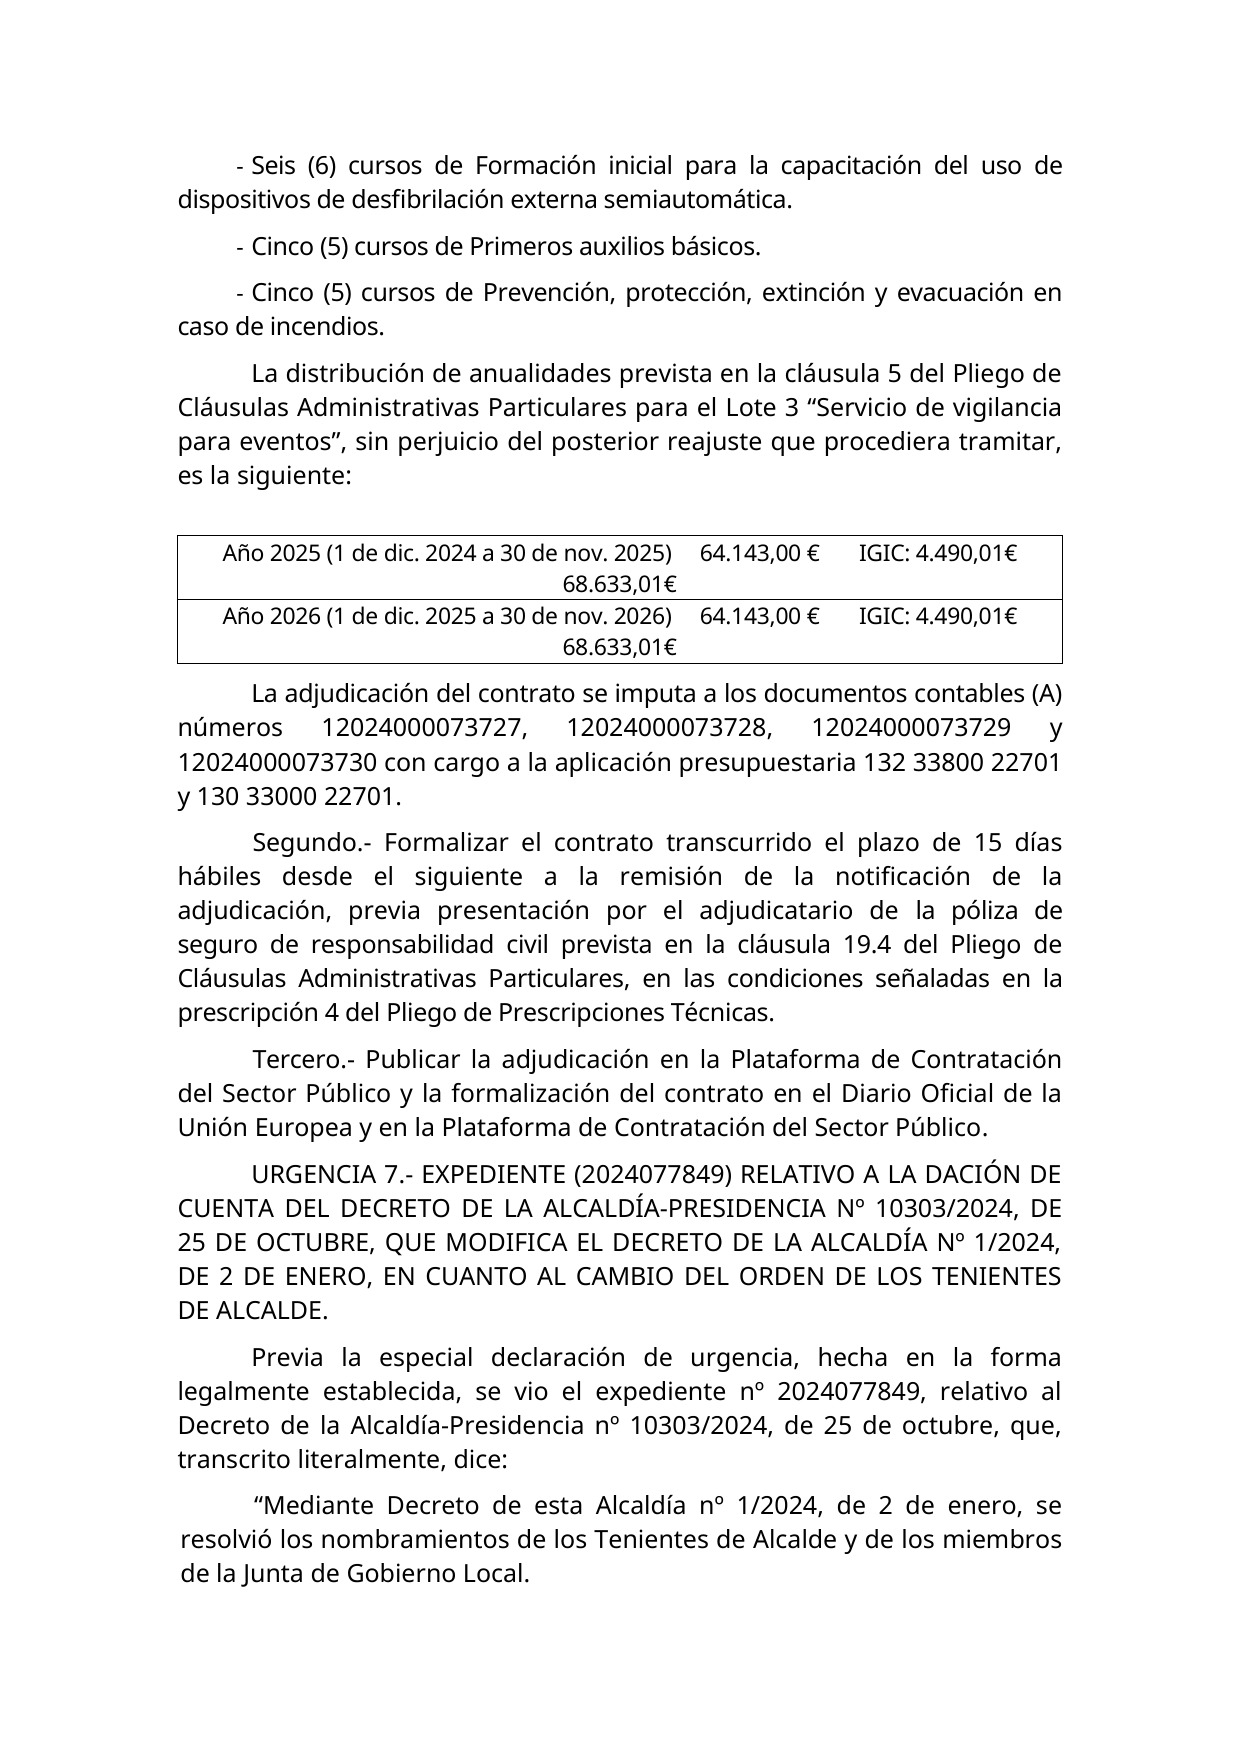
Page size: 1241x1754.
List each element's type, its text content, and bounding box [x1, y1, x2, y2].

text URGENCIA 7.- EXPEDIENTE (2024077849) RELATIVO A LA DACIÓN DE CUENTA DEL DECRETO DE LA ALCALDÍA-PRESIDENCIA Nº 10303/2024, DE 25 DE OCTUBRE, QUE MODIFICA EL DECRETO DE LA ALCALDÍA Nº 1/2024, DE 2 DE ENERO, EN CUANTO AL CAMBIO DEL ORDEN DE LOS TENIENTES DE ALCALDE. [177, 1156, 1063, 1327]
text La adjudicación del contrato se imputa a los documentos contables (A) números 12024000073727, 12024000073728, 12024000073729 y 12024000073730 con cargo a la aplicación presupuestaria 132 33800 22701 y 130 33000 22701. [177, 676, 1063, 812]
text Tercero.- Publicar la adjudicación en la Plataforma de Contratación del Sector Público y la formalización del contrato en el Diario Oficial de la Unión Europea y en la Plataforma de Contratación del Sector Público. [177, 1042, 1063, 1144]
list Seis (6) cursos de Formación inicial para la capacitación del uso de dispositivos de desfibrilación externa semiautomática. [177, 148, 1063, 216]
table_header Año 2025 (1 de dic. 2024 a 30 de nov. 2025) 64.143,00 € IGIC: 4.490,01€ 68.633,01€ [178, 536, 1062, 599]
text La distribución de anualidades prevista en la cláusula 5 del Pliego de Cláusulas Administrativas Particulares para el Lote 3 “Servicio de vigilancia para eventos”, sin perjuicio del posterior reajuste que procediera tramitar, es la siguiente: [177, 355, 1063, 492]
list Cinco (5) cursos de Primeros auxilios básicos. [177, 228, 1063, 262]
list Cinco (5) cursos de Prevención, protección, extinción y evacuación en caso de incendios. [177, 275, 1063, 343]
table_cell Año 2026 (1 de dic. 2025 a 30 de nov. 2026) 64.143,00 € IGIC: 4.490,01€ 68.633,01€ [178, 600, 1062, 662]
text Segundo.- Formalizar el contrato transcurrido el plazo de 15 días hábiles desde el siguiente a la remisión de la notificación de la adjudicación, previa presentación por el adjudicatario de la póliza de seguro de responsabilidad civil prevista en la cláusula 19.4 del Pliego de Cláusulas Administrativas Particulares, en las condiciones señaladas en la prescripción 4 del Pliego de Prescripciones Técnicas. [177, 825, 1063, 1029]
text “Mediante Decreto de esta Alcaldía nº 1/2024, de 2 de enero, se resolvió los nombramientos de los Tenientes de Alcalde y de los miembros de la Junta de Gobierno Local. [180, 1488, 1063, 1590]
text Previa la especial declaración de urgencia, hecha en la forma legalmente establecida, se vio el expediente nº 2024077849, relativo al Decreto de la Alcaldía-Presidencia nº 10303/2024, de 25 de octubre, que, transcrito literalmente, dice: [177, 1339, 1063, 1475]
